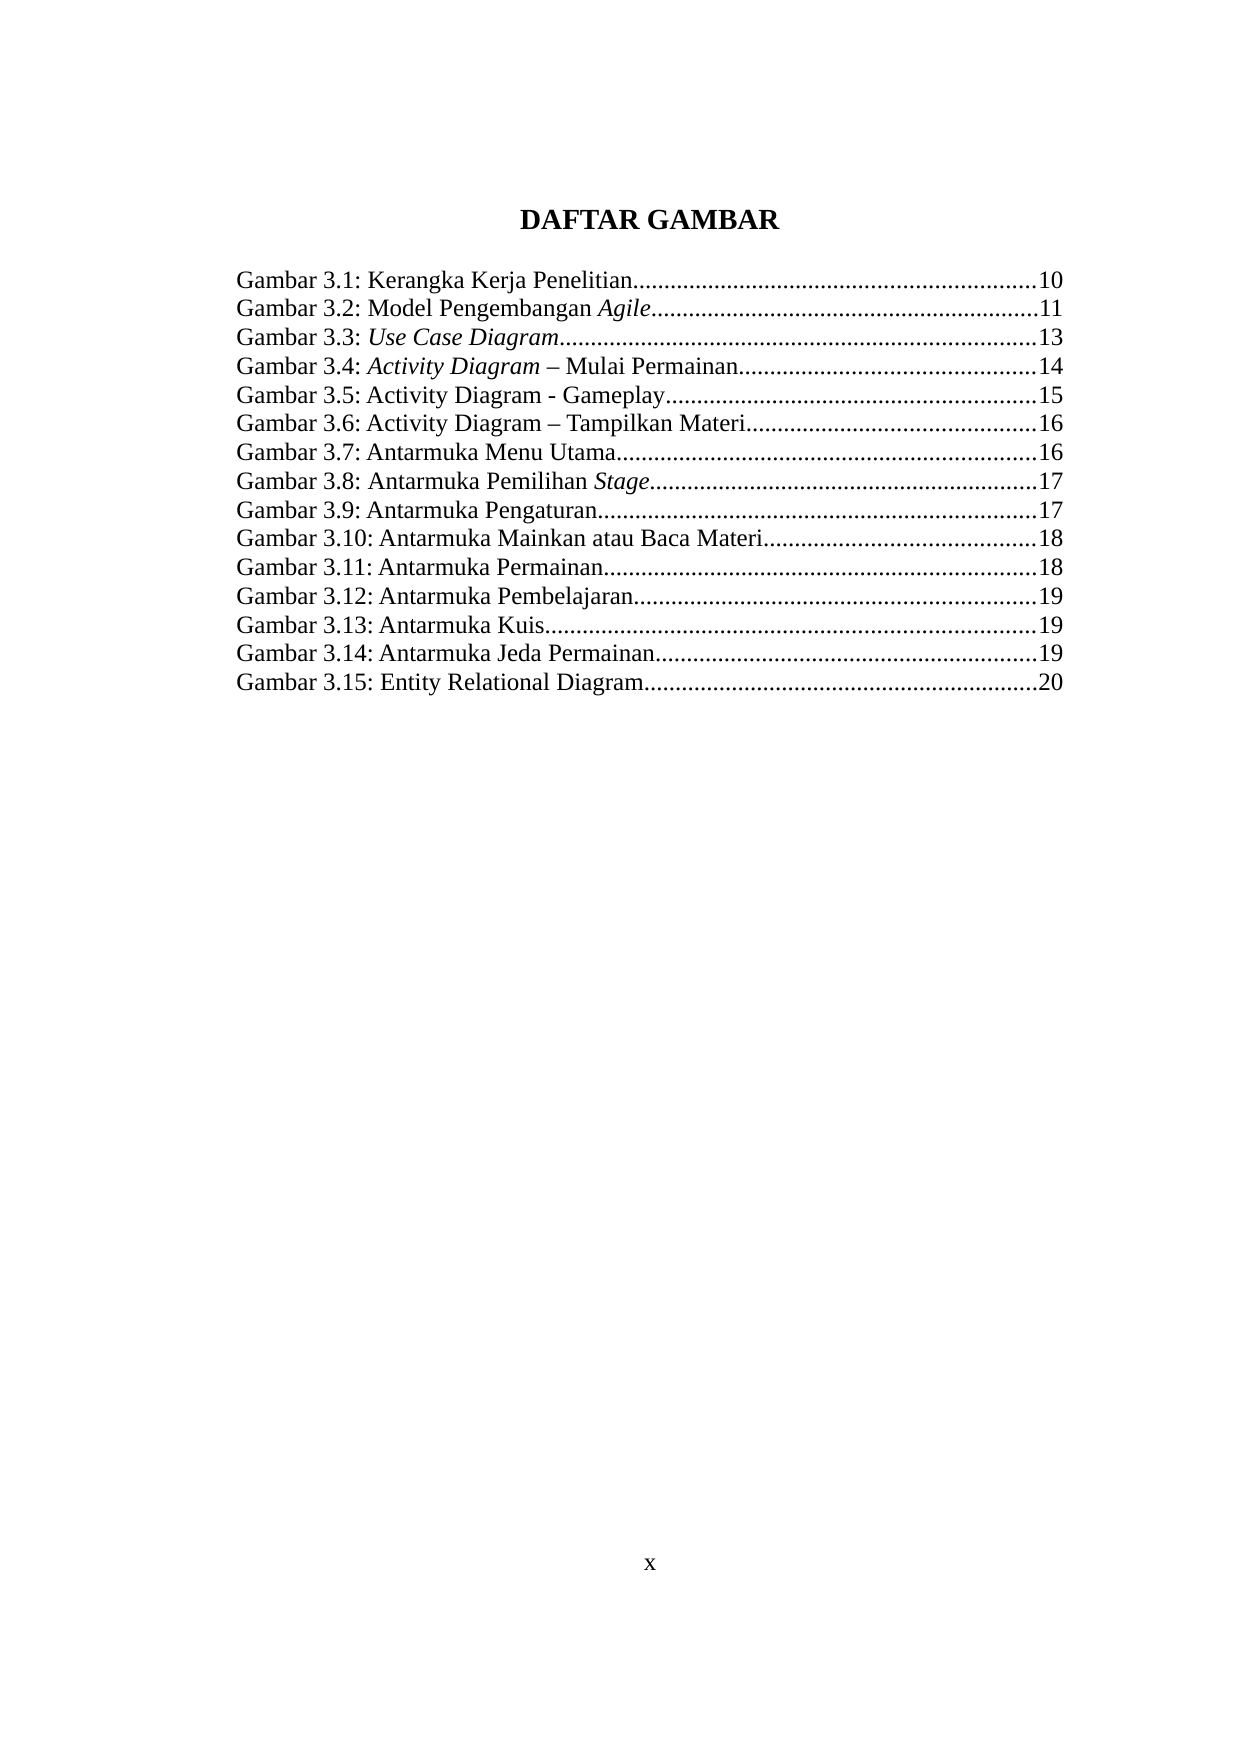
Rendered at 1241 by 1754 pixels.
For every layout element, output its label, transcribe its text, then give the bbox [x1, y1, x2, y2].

text Gambar 3.1: Kerangka Kerja Penelitian 10 [236, 265, 1063, 293]
text Gambar 3.6: Activity Diagram – Tampilkan Materi 16 [236, 408, 1063, 437]
text Gambar 3.13: Antarmuka Kuis 19 [236, 610, 1063, 638]
text Gambar 3.4: Activity Diagram – Mulai Permainan 14 [236, 351, 1063, 380]
text Gambar 3.5: Activity Diagram - Gameplay 15 [236, 380, 1063, 408]
text Gambar 3.12: Antarmuka Pembelajaran 19 [236, 581, 1063, 610]
text Gambar 3.3: Use Case Diagram 13 [236, 322, 1063, 351]
text Gambar 3.8: Antarmuka Pemilihan Stage 17 [236, 466, 1063, 495]
text Gambar 3.14: Antarmuka Jeda Permainan 19 [236, 638, 1063, 667]
text Gambar 3.9: Antarmuka Pengaturan 17 [236, 495, 1063, 523]
text Gambar 3.7: Antarmuka Menu Utama 16 [236, 437, 1063, 466]
text Gambar 3.10: Antarmuka Mainkan atau Baca Materi 18 [236, 523, 1063, 552]
subtitle DAFTAR GAMBAR [236, 202, 1063, 236]
text Gambar 3.11: Antarmuka Permainan 18 [236, 552, 1063, 581]
text Gambar 3.2: Model Pengembangan Agile 11 [236, 293, 1063, 322]
text Gambar 3.15: Entity Relational Diagram 20 [236, 667, 1063, 696]
